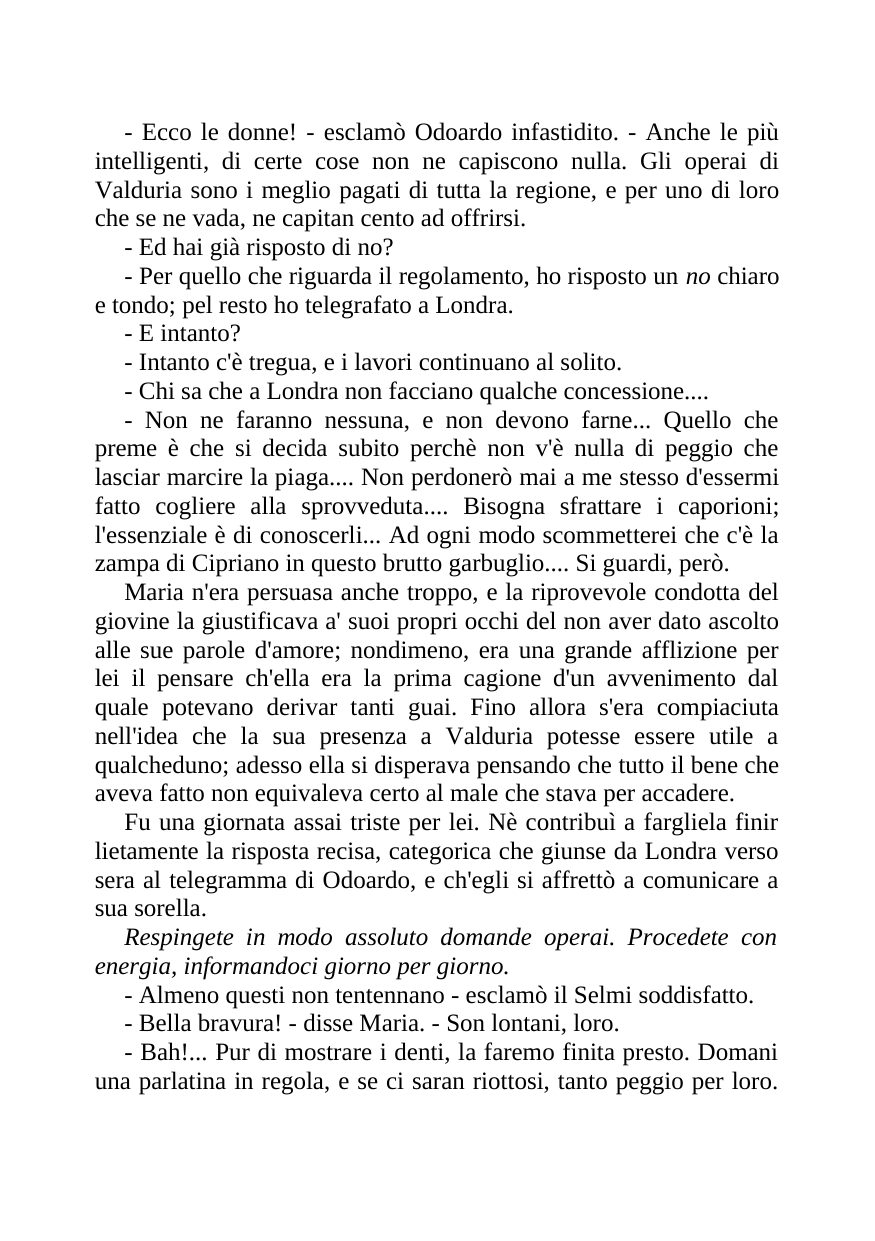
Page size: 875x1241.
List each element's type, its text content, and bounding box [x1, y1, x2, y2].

text - Chi sa che a Londra non facciano qualche concessione.... [94, 376, 779, 405]
text - Non ne faranno nessuna, e non devono farne... Quello che preme è che si decida subito perchè non v'è nulla di peggio che lasciar marcire la piaga.... Non perdonerò mai a me stesso d'essermi fatto cogliere alla sprovveduta.... Bisogna sfrattare i caporioni; l'essenziale è di conoscerli... Ad ogni modo scommetterei che c'è la zampa di Cipriano in questo brutto garbuglio.... Si guardi, però. [94, 405, 779, 577]
text - Intanto c'è tregua, e i lavori continuano al solito. [94, 347, 779, 376]
text - Ed hai già risposto di no? [94, 232, 779, 261]
text Respingete in modo assoluto domande operai. Procedete con energia, informandoci giorno per giorno. [94, 922, 779, 980]
text - Bah!... Pur di mostrare i denti, la faremo finita presto. Domani una parlatina in regola, e se ci saran riottosi, tanto peggio per loro. [94, 1037, 779, 1095]
text Fu una giornata assai triste per lei. Nè contribuì a fargliela finir lietamente la risposta recisa, categorica che giunse da Londra verso sera al telegramma di Odoardo, e ch'egli si affrettò a comunicare a sua sorella. [94, 807, 779, 922]
text - Ecco le donne! - esclamò Odoardo infastidito. - Anche le più intelligenti, di certe cose non ne capiscono nulla. Gli operai di Valduria sono i meglio pagati di tutta la regione, e per uno di loro che se ne vada, ne capitan cento ad offrirsi. [94, 117, 779, 232]
text - Per quello che riguarda il regolamento, ho risposto un no chiaro e tondo; pel resto ho telegrafato a Londra. [94, 261, 779, 318]
text - Almeno questi non tentennano - esclamò il Selmi soddisfatto. [94, 980, 779, 1008]
text - Bella bravura! - disse Maria. - Son lontani, loro. [94, 1008, 779, 1037]
text - E intanto? [94, 318, 779, 347]
text Maria n'era persuasa anche troppo, e la riprovevole condotta del giovine la giustificava a' suoi propri occhi del non aver dato ascolto alle sue parole d'amore; nondimeno, era una grande afflizione per lei il pensare ch'ella era la prima cagione d'un avvenimento dal quale potevano derivar tanti guai. Fino allora s'era compiaciuta nell'idea che la sua presenza a Valduria potesse essere utile a qualcheduno; adesso ella si disperava pensando che tutto il bene che aveva fatto non equivaleva certo al male che stava per accadere. [94, 577, 779, 807]
